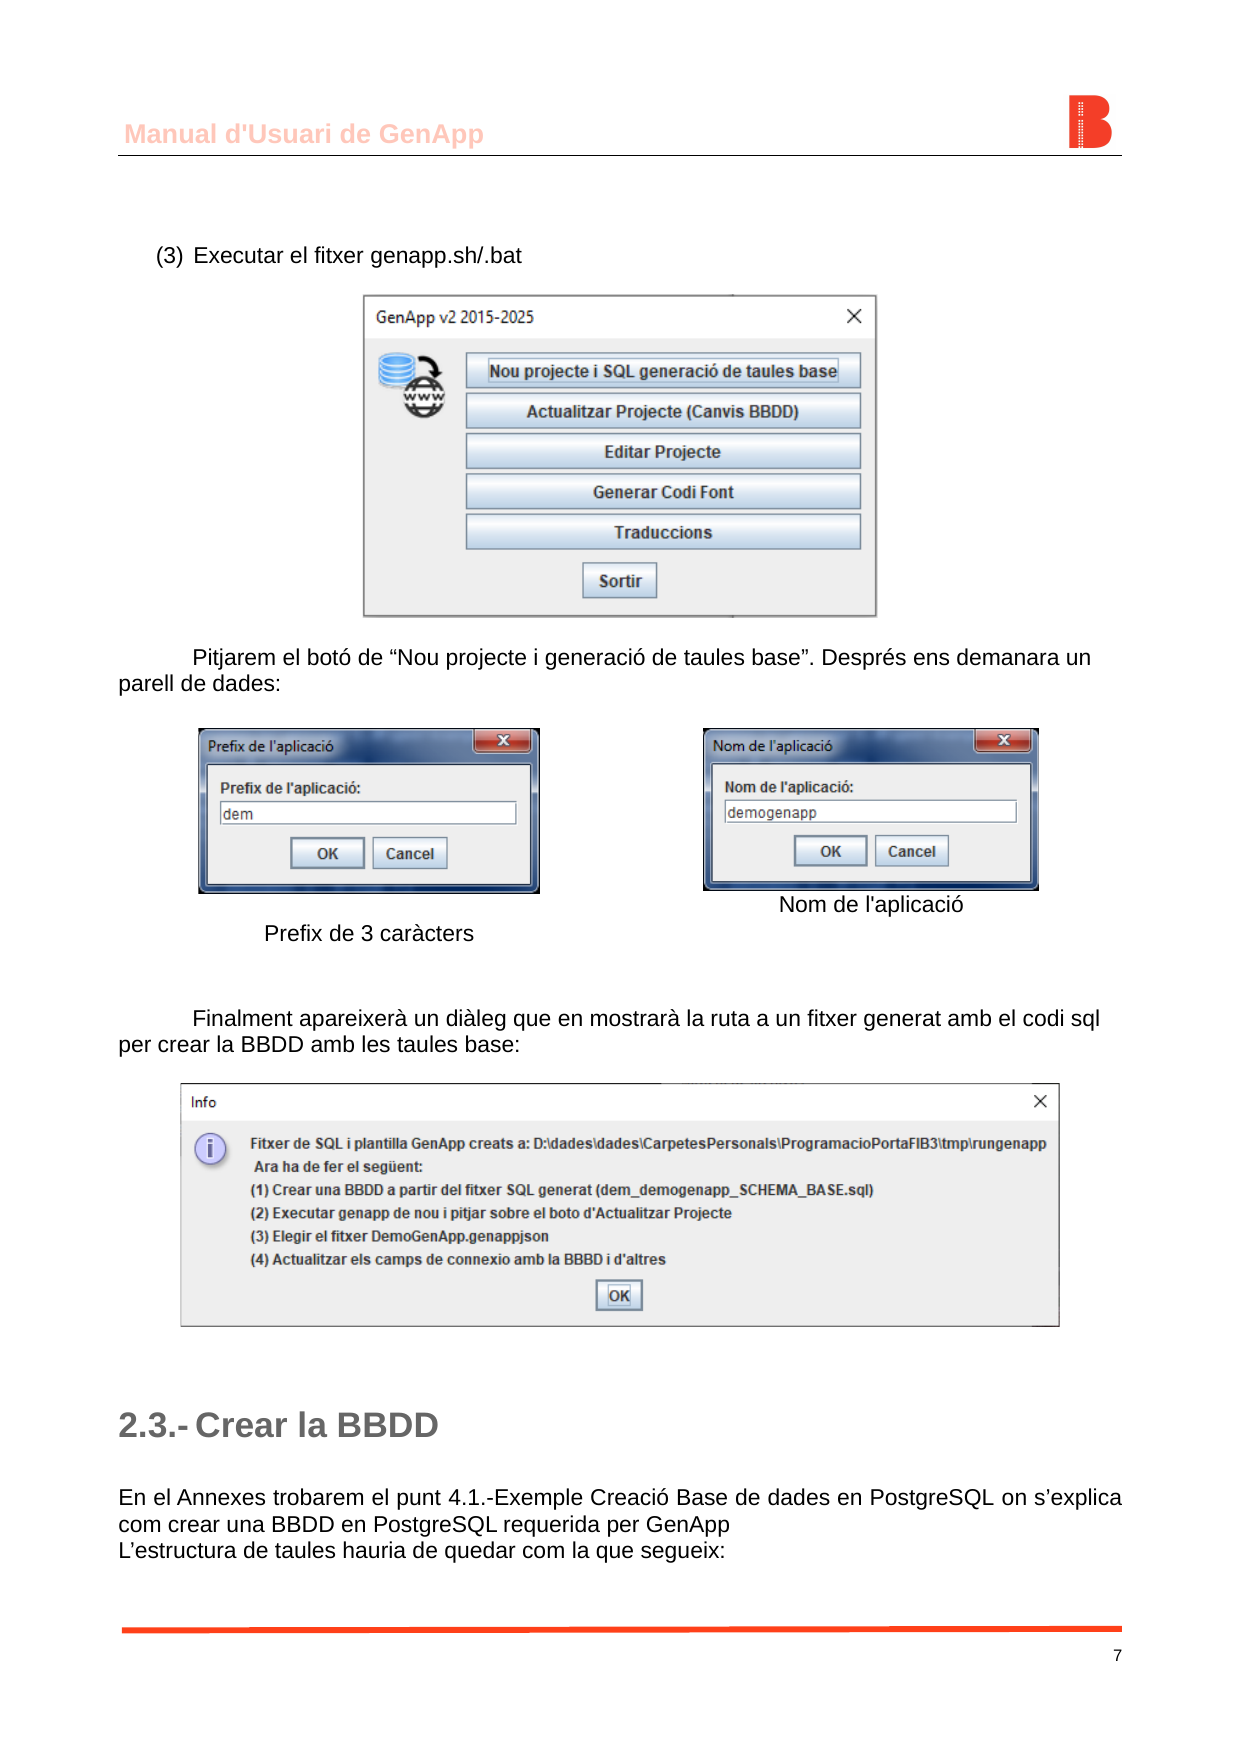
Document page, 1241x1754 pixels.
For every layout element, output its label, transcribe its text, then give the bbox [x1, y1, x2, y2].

text Pitjarem el botó de “Nou projecte i generació de taules base”. Després ens demanara un parell de dades: [118, 644, 1122, 697]
text Finalment apareixerà un diàleg que en mostrarà la ruta a un fitxer generat amb el codi sql per crear la BBDD amb les taules base: [118, 1004, 1122, 1057]
picture [198, 728, 540, 894]
subtitle Crear la BBDD [118, 1405, 1122, 1445]
table_header Prefix de 3 caràcters [118, 723, 620, 952]
picture [703, 728, 1039, 891]
picture [1063, 94, 1117, 150]
text L’estructura de taules hauria de quedar com la que segueix: [118, 1537, 1122, 1563]
table_header Nom de l'aplicació [620, 723, 1122, 952]
picture [180, 1083, 1060, 1327]
picture [362, 294, 878, 618]
list Executar el fitxer genapp.sh/.bat [156, 242, 1122, 268]
text En el Annexes trobarem el punt 4.1.-Exemple Creació Base de dades en PostgreSQL on s’explica com crear una BBDD en PostgreSQL requerida per GenApp [118, 1484, 1122, 1537]
